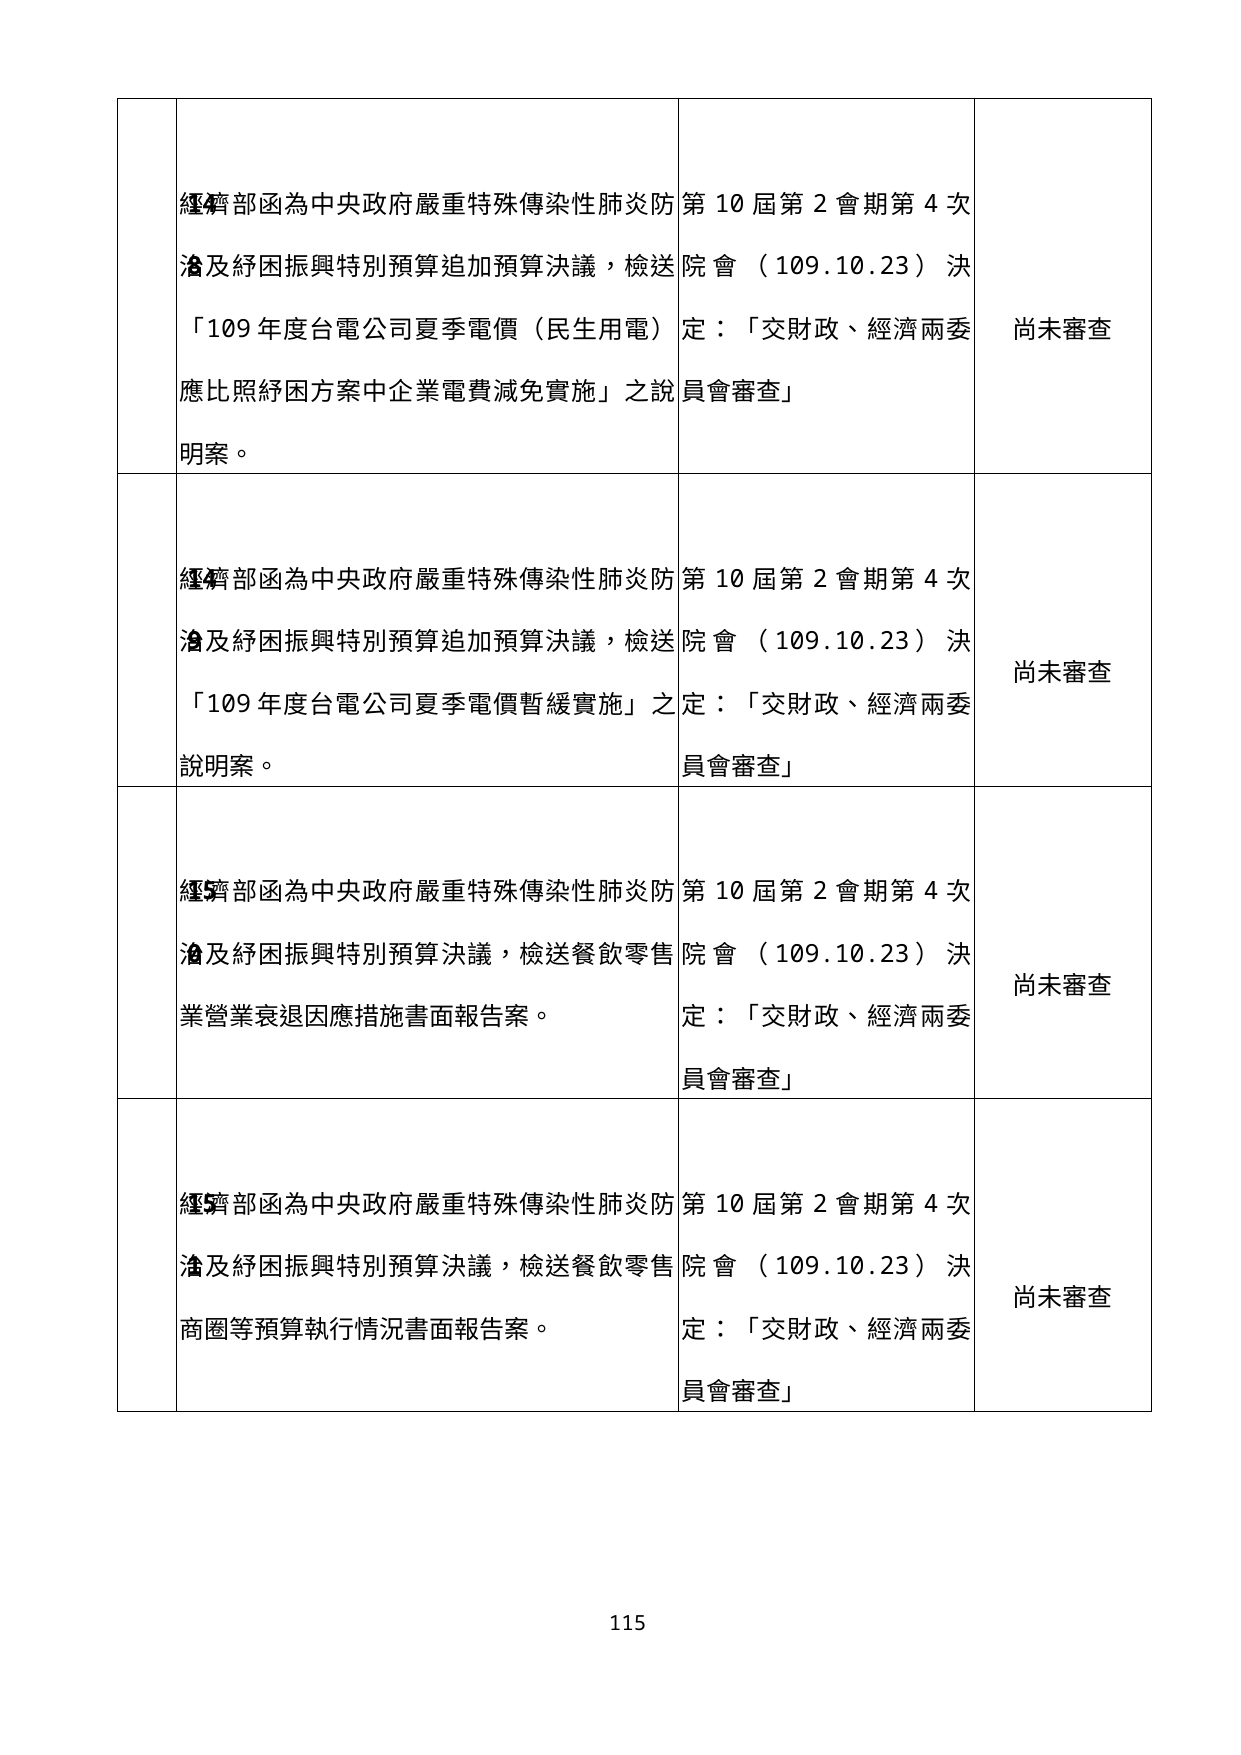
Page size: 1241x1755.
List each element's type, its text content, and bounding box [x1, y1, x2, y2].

table_cell 第10屆第2會期第4次院會（109.10.23）決定：「交財政、經濟兩委員會審查」 [679, 474, 974, 786]
table_cell 經濟部函為中央政府嚴重特殊傳染性肺炎防治及紓困振興特別預算決議，檢送餐飲零售業營業衰退因應措施書面報告案。 [177, 787, 678, 1098]
table_cell 尚未審查 [975, 99, 1151, 473]
table_cell 第10屆第2會期第4次院會（109.10.23）決定：「交財政、經濟兩委員會審查」 [679, 99, 974, 473]
table_cell [118, 787, 176, 1098]
table_cell 經濟部函為中央政府嚴重特殊傳染性肺炎防治及紓困振興特別預算追加預算決議，檢送「109年度台電公司夏季電價（民生用電）應比照紓困方案中企業電費減免實施」之說明案。 [177, 99, 678, 473]
table_cell 經濟部函為中央政府嚴重特殊傳染性肺炎防治及紓困振興特別預算決議，檢送餐飲零售商圈等預算執行情況書面報告案。 [177, 1099, 678, 1411]
table_cell [118, 1099, 176, 1411]
table_cell 尚未審查 [975, 1099, 1151, 1411]
table_cell 第10屆第2會期第4次院會（109.10.23）決定：「交財政、經濟兩委員會審查」 [679, 1099, 974, 1411]
table_cell 第10屆第2會期第4次院會（109.10.23）決定：「交財政、經濟兩委員會審查」 [679, 787, 974, 1098]
table_cell 尚未審查 [975, 474, 1151, 786]
table_cell [118, 99, 176, 473]
table_cell [118, 474, 176, 786]
table_cell 尚未審查 [975, 787, 1151, 1098]
table_cell 經濟部函為中央政府嚴重特殊傳染性肺炎防治及紓困振興特別預算追加預算決議，檢送「109年度台電公司夏季電價暫緩實施」之說明案。 [177, 474, 678, 786]
